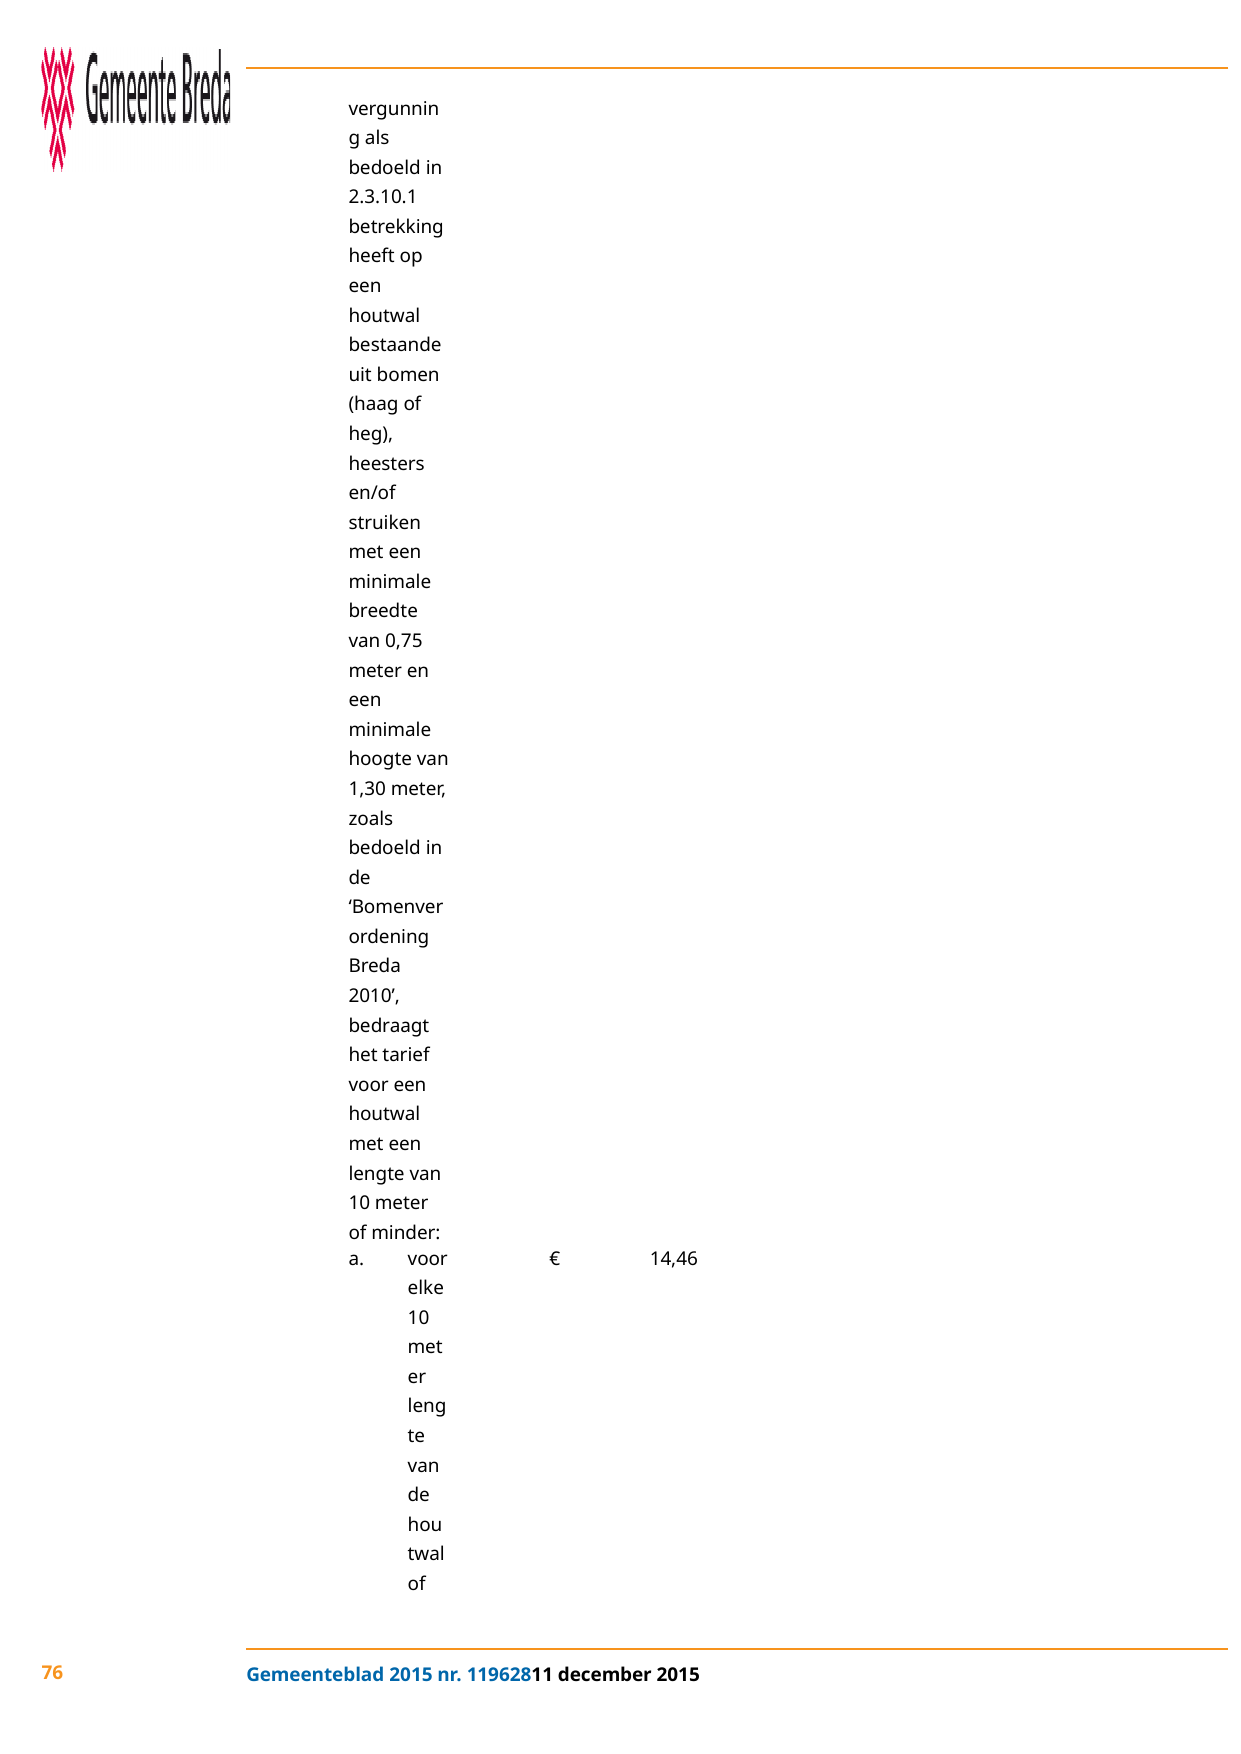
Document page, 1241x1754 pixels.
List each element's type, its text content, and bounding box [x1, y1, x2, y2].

picture [41, 47, 231, 172]
table_cell [248, 95, 348, 1245]
table_cell [650, 95, 750, 1245]
table_cell [449, 95, 549, 1245]
table_cell 14,46 [650, 1245, 750, 1596]
table_cell voor elke 10 meter lengte van de houtwal of [348, 1245, 449, 1596]
table_cell [248, 1245, 348, 1596]
table_cell € [549, 1245, 649, 1596]
table_cell [549, 95, 649, 1245]
table_cell vergunning als bedoeld in 2.3.10.1 betrekking heeft op een houtwal bestaande uit bomen (haag of heg), heesters en/of struiken met een minimale breedte van 0,75 meter en een minimale hoogte van 1,30 meter, zoals bedoeld in de ‘Bomenverordening Breda 2010’, bedraagt het tarief voor een houtwal met een lengte van 10 meter of minder: [348, 95, 449, 1245]
table_cell [449, 1245, 549, 1596]
